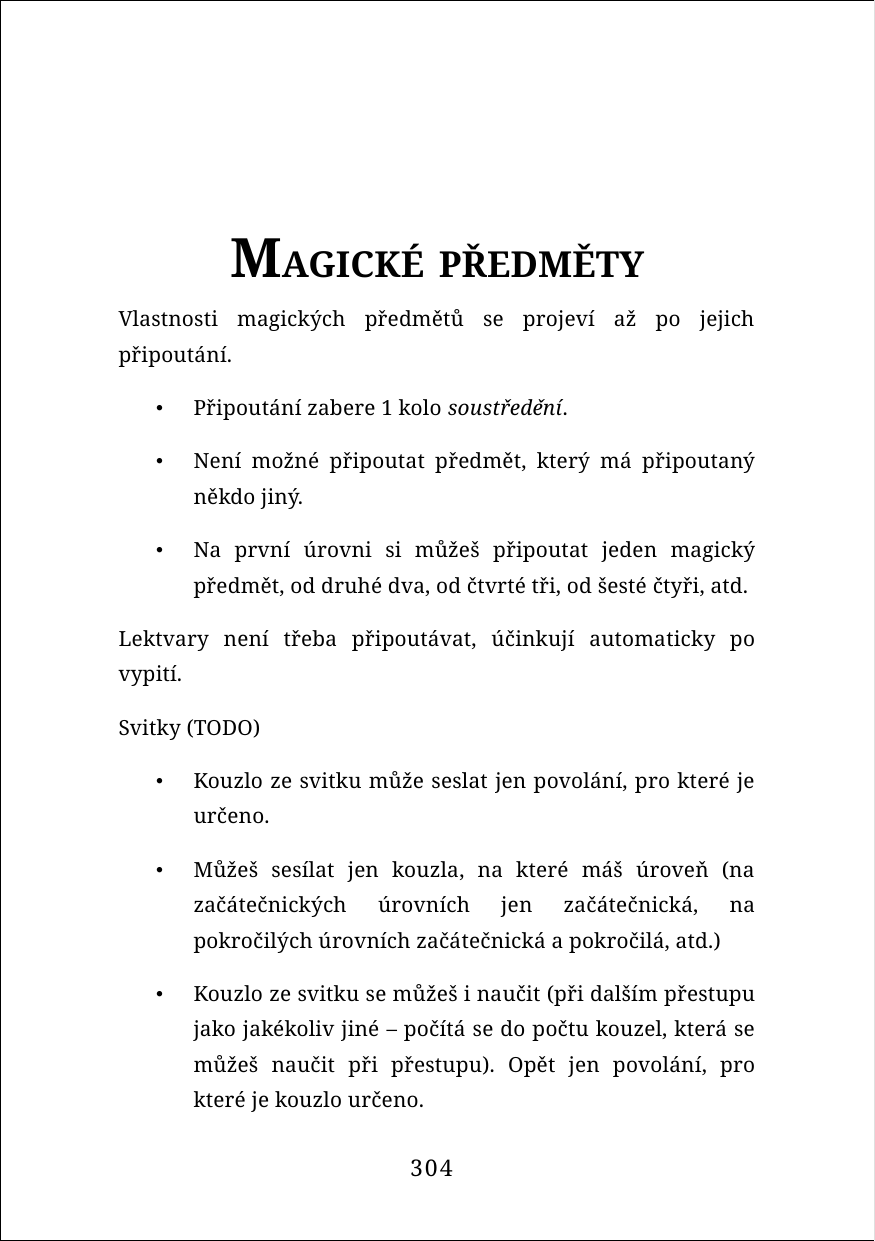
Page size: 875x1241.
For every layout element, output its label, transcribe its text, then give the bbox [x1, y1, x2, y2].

list Připoutání zabere 1 kolo soustředění. [156, 393, 756, 422]
list Kouzlo ze svitku může seslat jen povolání, pro které je určeno. [156, 766, 756, 830]
list Můžeš sesílat jen kouzla, na které máš úroveň (na začátečnických úrovních jen začátečnická, na pokročilých úrovních začátečnická a pokročilá, atd.) [156, 855, 756, 954]
subtitle Magické předměty [118, 219, 756, 293]
list Na první úrovni si můžeš připoutat jeden magický předmět, od druhé dva, od čtvrté tři, od šesté čtyři, atd. [156, 535, 756, 599]
text Vlastnosti magických předmětů se projeví až po jejich připoutání. [118, 304, 756, 368]
list Kouzlo ze svitku se můžeš i naučit (při dalším přestupu jako jakékoliv jiné – počítá se do počtu kouzel, která se můžeš naučit při přestupu). Opět jen povolání, pro které je kouzlo určeno. [156, 979, 756, 1114]
list Není možné připoutat předmět, který má připoutaný někdo jiný. [156, 447, 756, 511]
text Svitky (TODO) [118, 713, 756, 741]
text Lektvary není třeba připoutávat, účinkují automaticky po vypití. [118, 624, 756, 688]
